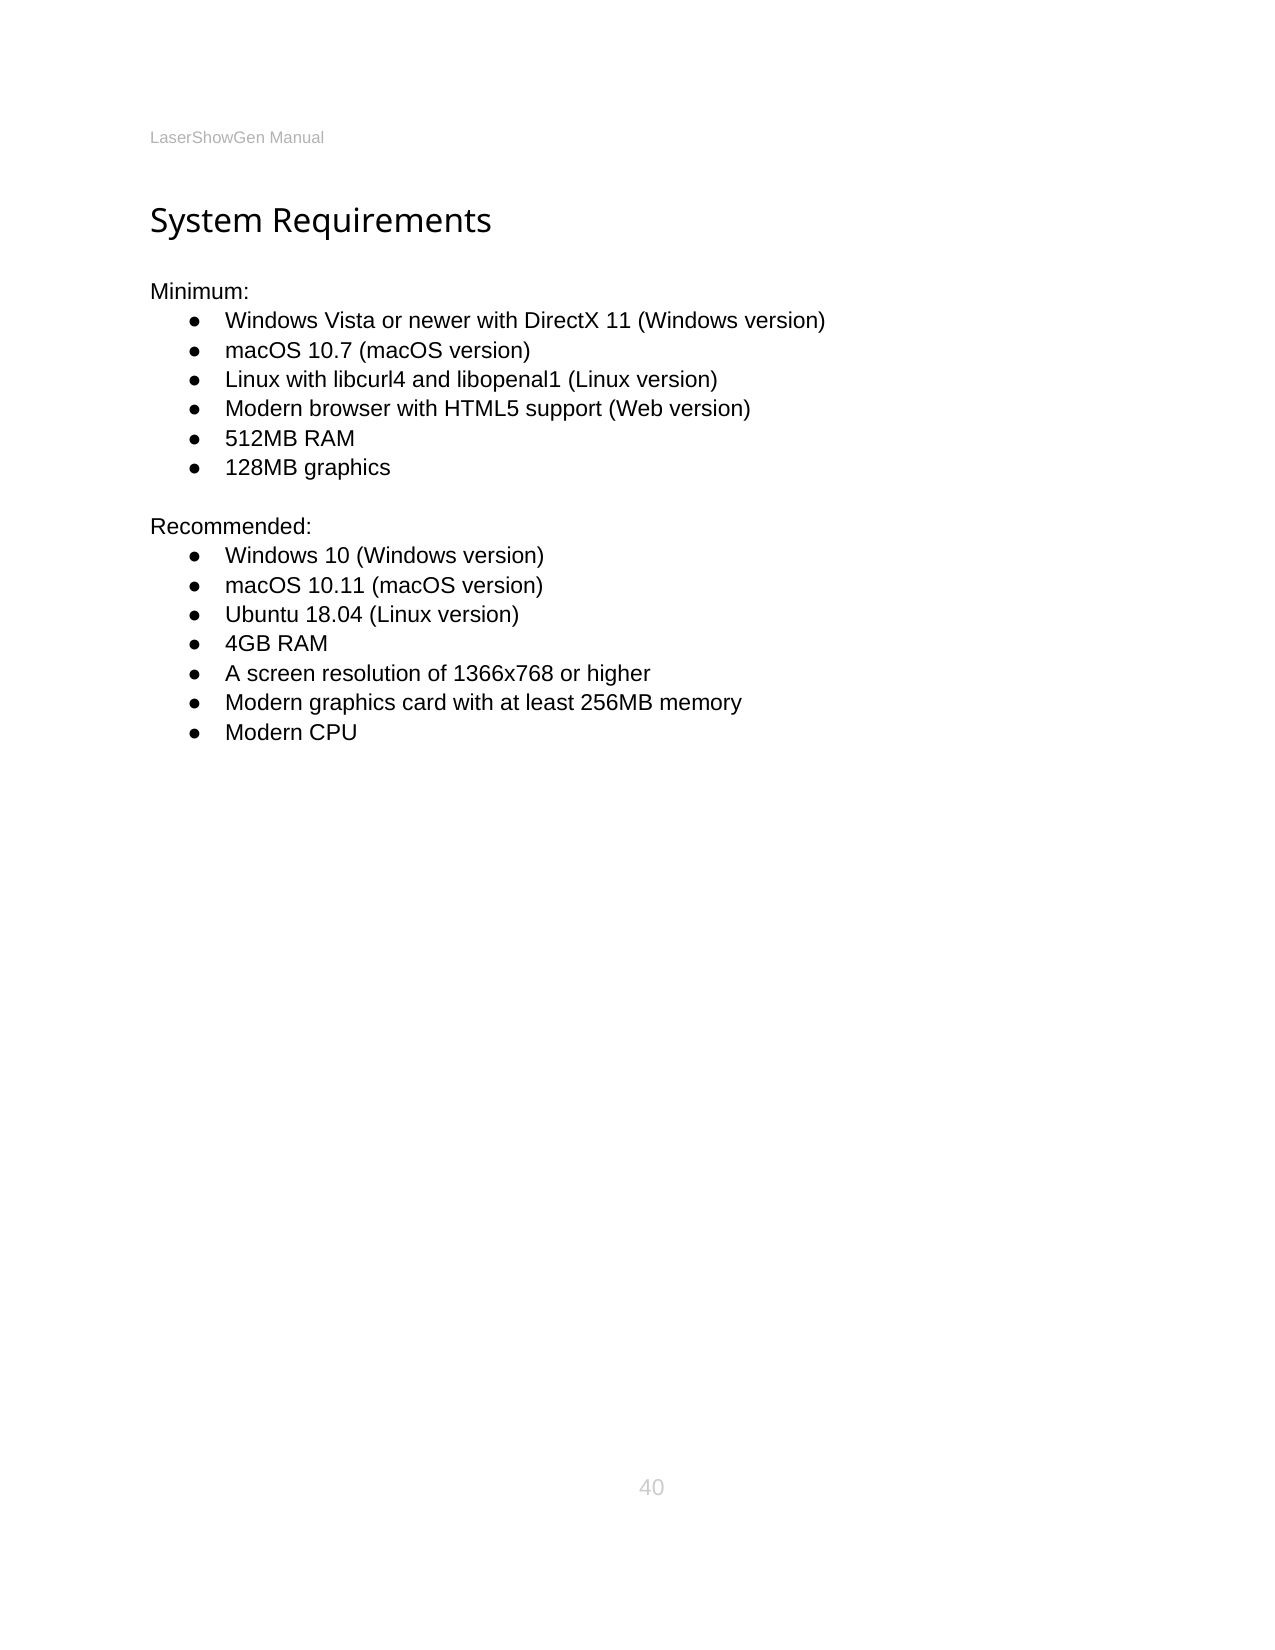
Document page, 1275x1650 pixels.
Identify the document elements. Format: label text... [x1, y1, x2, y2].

list Modern browser with HTML5 support (Web version) [187, 396, 1153, 422]
subtitle System Requirements [150, 197, 1153, 242]
list Ubuntu 18.04 (Linux version) [187, 602, 1153, 627]
list macOS 10.7 (macOS version) [187, 337, 1153, 363]
list A screen resolution of 1366x768 or higher [187, 661, 1153, 686]
list macOS 10.11 (macOS version) [187, 572, 1153, 598]
list 4GB RAM [187, 631, 1153, 657]
list Linux with libcurl4 and libopenal1 (Linux version) [187, 367, 1153, 392]
list 128MB graphics [187, 455, 1153, 481]
list Windows Vista or newer with DirectX 11 (Windows version) [187, 308, 1153, 334]
list Windows 10 (Windows version) [187, 543, 1153, 569]
list Modern CPU [187, 719, 1153, 745]
text Recommended: [150, 514, 1153, 539]
list Modern graphics card with at least 256MB memory [187, 690, 1153, 716]
text Minimum: [150, 279, 1153, 304]
list 512MB RAM [187, 426, 1153, 451]
